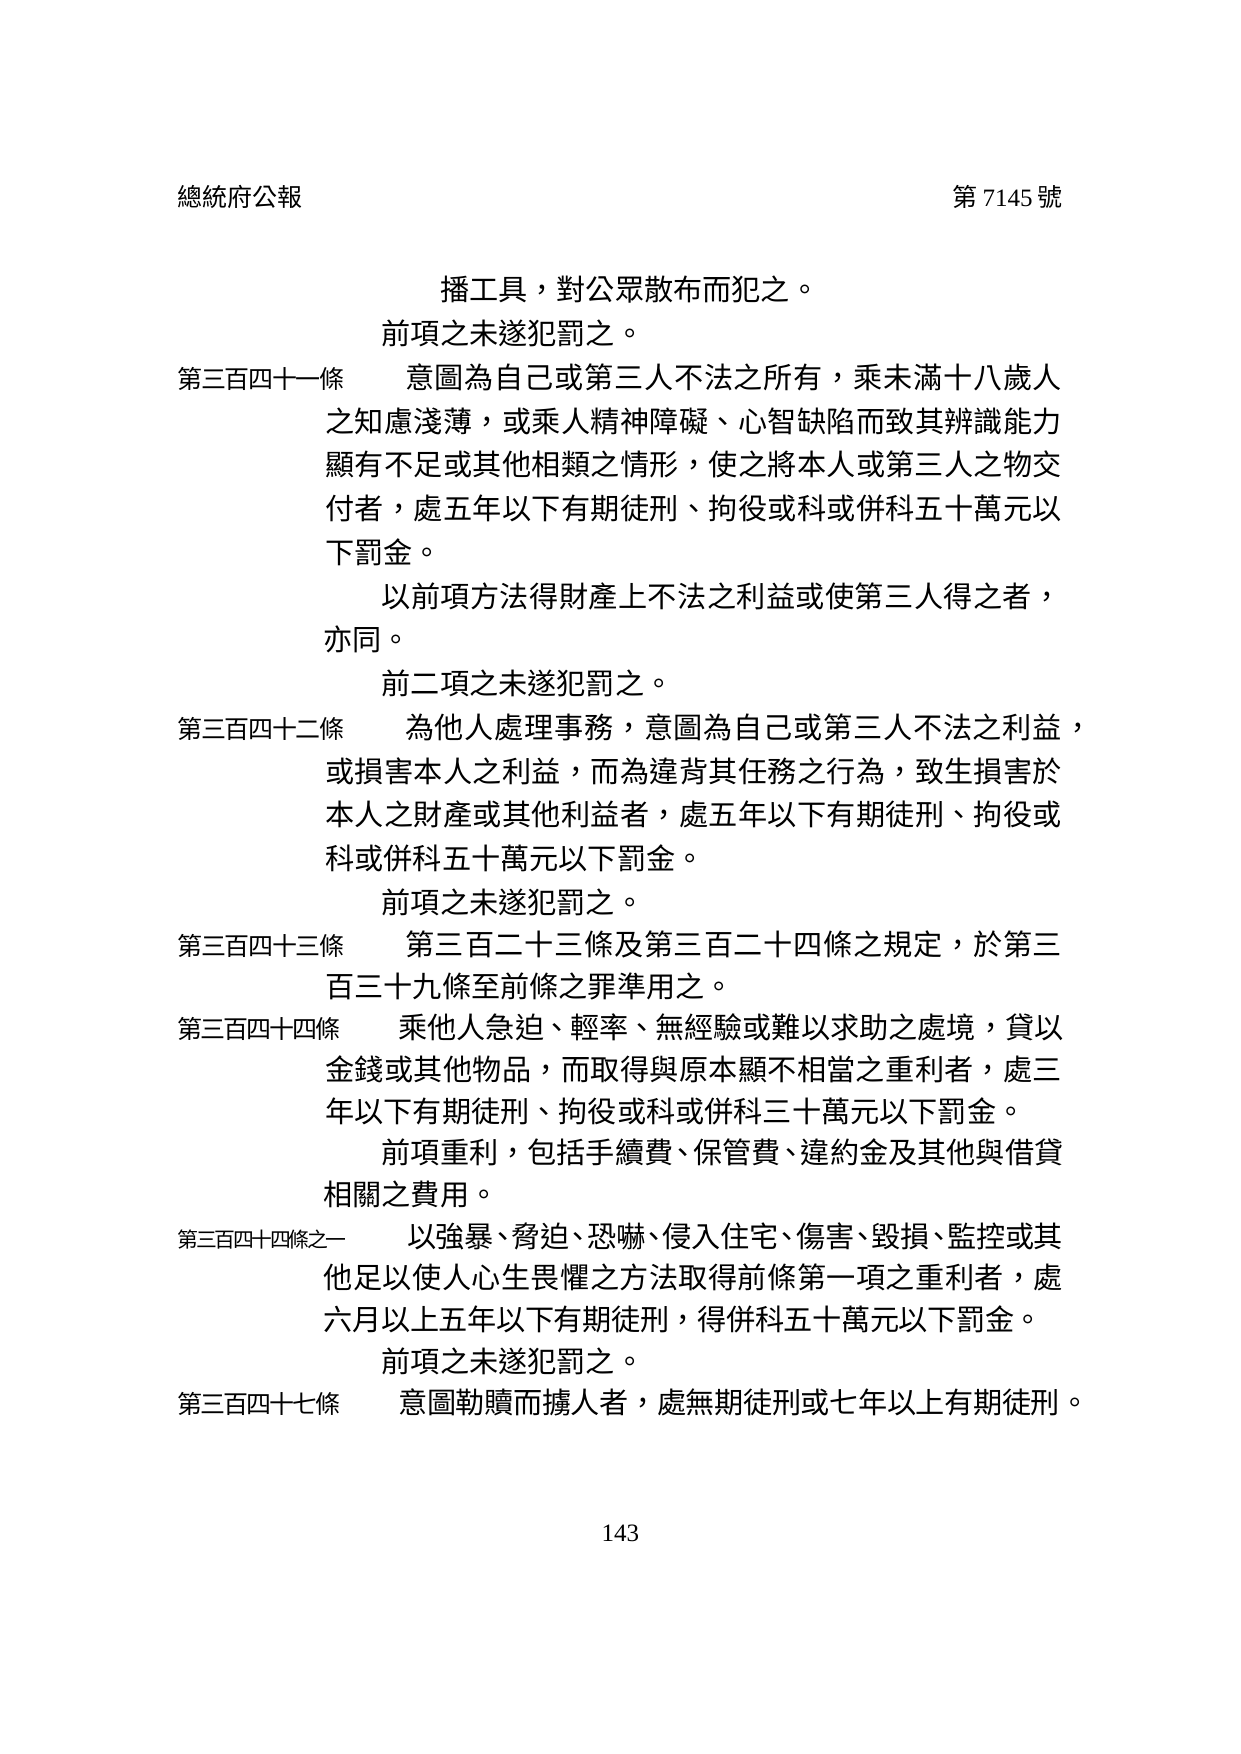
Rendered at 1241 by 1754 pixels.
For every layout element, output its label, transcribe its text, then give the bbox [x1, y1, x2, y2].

text 前項之未遂犯罰之。 [323, 1339, 1063, 1380]
text 第三百四十四條 乘他人急迫、輕率、無經驗或難以求助之處境，貸以金錢或其他物品，而取得與原本顯不相當之重利者，處三年以下有期徒刑、拘役或科或併科三十萬元以下罰金。 [177, 1005, 1063, 1130]
text 第三百四十七條 意圖勒贖而擄人者，處無期徒刑或七年以上有期徒刑。 [177, 1380, 1063, 1422]
text 前二項之未遂犯罰之。 [323, 659, 1063, 703]
text 前項之未遂犯罰之。 [323, 878, 1063, 922]
text 播工具，對公眾散布而犯之。 [381, 266, 1063, 309]
text 第三百四十一條 意圖為自己或第三人不法之所有，乘未滿十八歲人之知慮淺薄，或乘人精神障礙、心智缺陷而致其辨識能力顯有不足或其他相類之情形，使之將本人或第三人之物交付者，處五年以下有期徒刑、拘役或科或併科五十萬元以下罰金。 [177, 353, 1063, 572]
text 第三百四十四條之一 以強暴、脅迫、恐嚇、侵入住宅、傷害、毀損、監控或其他足以使人心生畏懼之方法取得前條第一項之重利者，處六月以上五年以下有期徒刑，得併科五十萬元以下罰金。 [177, 1214, 1063, 1339]
text 第三百四十二條 為他人處理事務，意圖為自己或第三人不法之利益，或損害本人之利益，而為違背其任務之行為，致生損害於本人之財產或其他利益者，處五年以下有期徒刑、拘役或科或併科五十萬元以下罰金。 [177, 703, 1063, 878]
text 以前項方法得財產上不法之利益或使第三人得之者，亦同。 [323, 572, 1063, 659]
text 前項之未遂犯罰之。 [323, 309, 1063, 353]
text 第三百四十三條 第三百二十三條及第三百二十四條之規定，於第三百三十九條至前條之罪準用之。 [177, 922, 1063, 1005]
text 前項重利，包括手續費、保管費、違約金及其他與借貸相關之費用。 [323, 1130, 1063, 1214]
